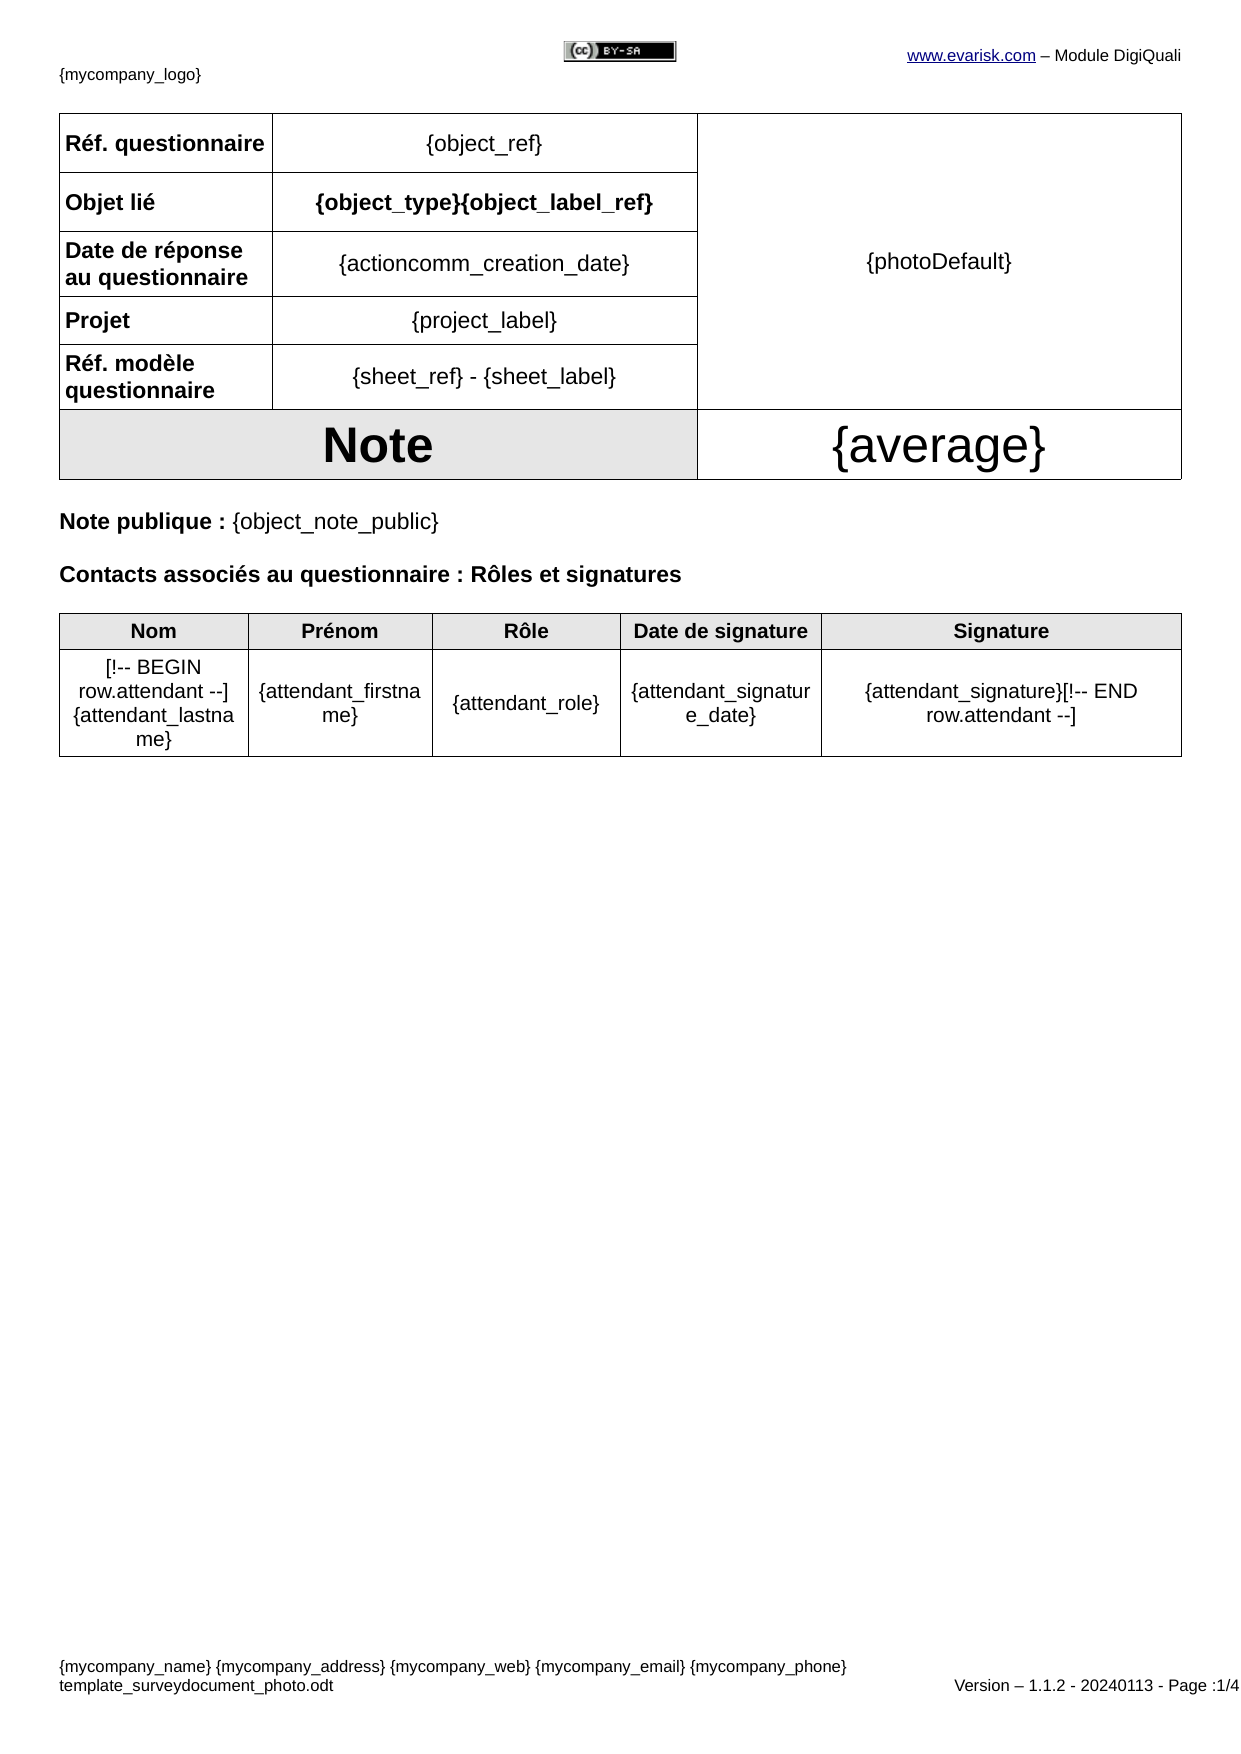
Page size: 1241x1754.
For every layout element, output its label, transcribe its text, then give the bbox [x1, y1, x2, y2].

table_header Signature [822, 614, 1181, 649]
table_cell {project_label} [273, 297, 697, 344]
picture [563, 41, 677, 62]
table_header Prénom [249, 614, 432, 649]
table_cell {average} [698, 410, 1181, 479]
text Note publique : {object_note_public} [59, 508, 1181, 534]
table_cell Objet lié [60, 173, 272, 231]
table_cell [!-- BEGIN row.attendant --] {attendant_lastname} [60, 650, 248, 756]
table_header Rôle [433, 614, 620, 649]
table_cell Projet [60, 297, 272, 344]
text Contacts associés au questionnaire : Rôles et signatures [59, 561, 1181, 587]
table_cell {attendant_role} [433, 650, 620, 756]
table_cell {attendant_firstname} [249, 650, 432, 756]
table_cell Date de réponse au questionnaire [60, 232, 272, 296]
table_cell {sheet_ref} - {sheet_label} [273, 345, 697, 409]
table_cell Note [60, 410, 697, 479]
table_header Réf. questionnaire [60, 114, 272, 172]
table_header Date de signature [621, 614, 821, 649]
table_header {photoDefault} [698, 114, 1181, 409]
table_cell {actioncomm_creation_date} [273, 232, 697, 296]
table_header {object_ref} [273, 114, 697, 172]
table_cell {object_type}{object_label_ref} [273, 173, 697, 231]
table_cell Réf. modèle questionnaire [60, 345, 272, 409]
table_cell {attendant_signature_date} [621, 650, 821, 756]
table_cell {attendant_signature}[!-- END row.attendant --] [822, 650, 1181, 756]
table_header Nom [60, 614, 248, 649]
